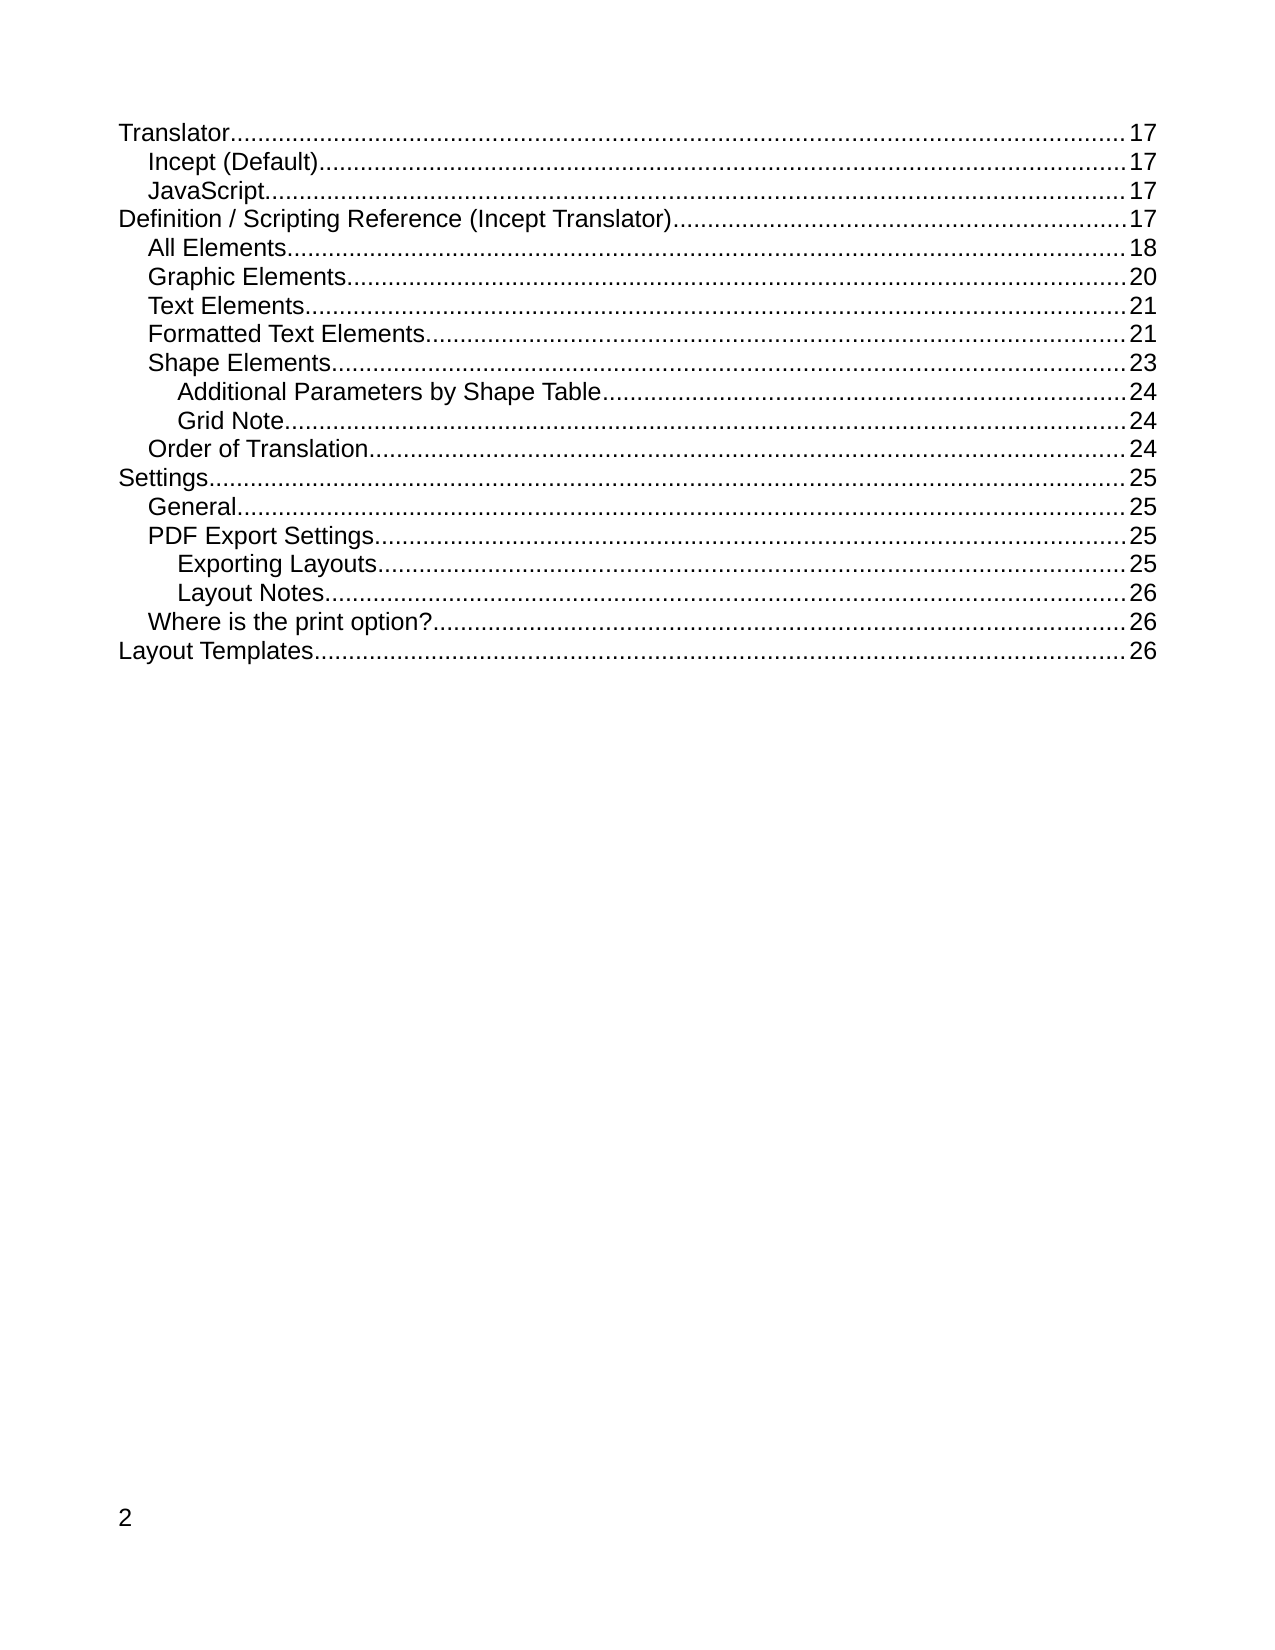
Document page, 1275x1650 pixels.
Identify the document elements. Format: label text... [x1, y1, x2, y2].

text Layout Templates 26 [118, 636, 1157, 664]
text Translator 17 [118, 118, 1157, 147]
text Text Elements 21 [148, 291, 1157, 319]
text All Elements 18 [148, 233, 1157, 262]
text Definition / Scripting Reference (Incept Translator) 17 [118, 204, 1157, 233]
text JavaScript 17 [148, 176, 1157, 204]
text Additional Parameters by Shape Table 24 [177, 377, 1157, 406]
text General 25 [148, 492, 1157, 521]
text Settings 25 [118, 463, 1157, 492]
text Where is the print option? 26 [148, 607, 1157, 636]
text Exporting Layouts 25 [177, 549, 1157, 578]
text Formatted Text Elements 21 [148, 319, 1157, 348]
text Shape Elements 23 [148, 348, 1157, 377]
text Graphic Elements 20 [148, 262, 1157, 291]
text Layout Notes 26 [177, 578, 1157, 607]
text Grid Note 24 [177, 406, 1157, 434]
text PDF Export Settings 25 [148, 521, 1157, 549]
text Incept (Default) 17 [148, 147, 1157, 176]
text Order of Translation 24 [148, 434, 1157, 463]
